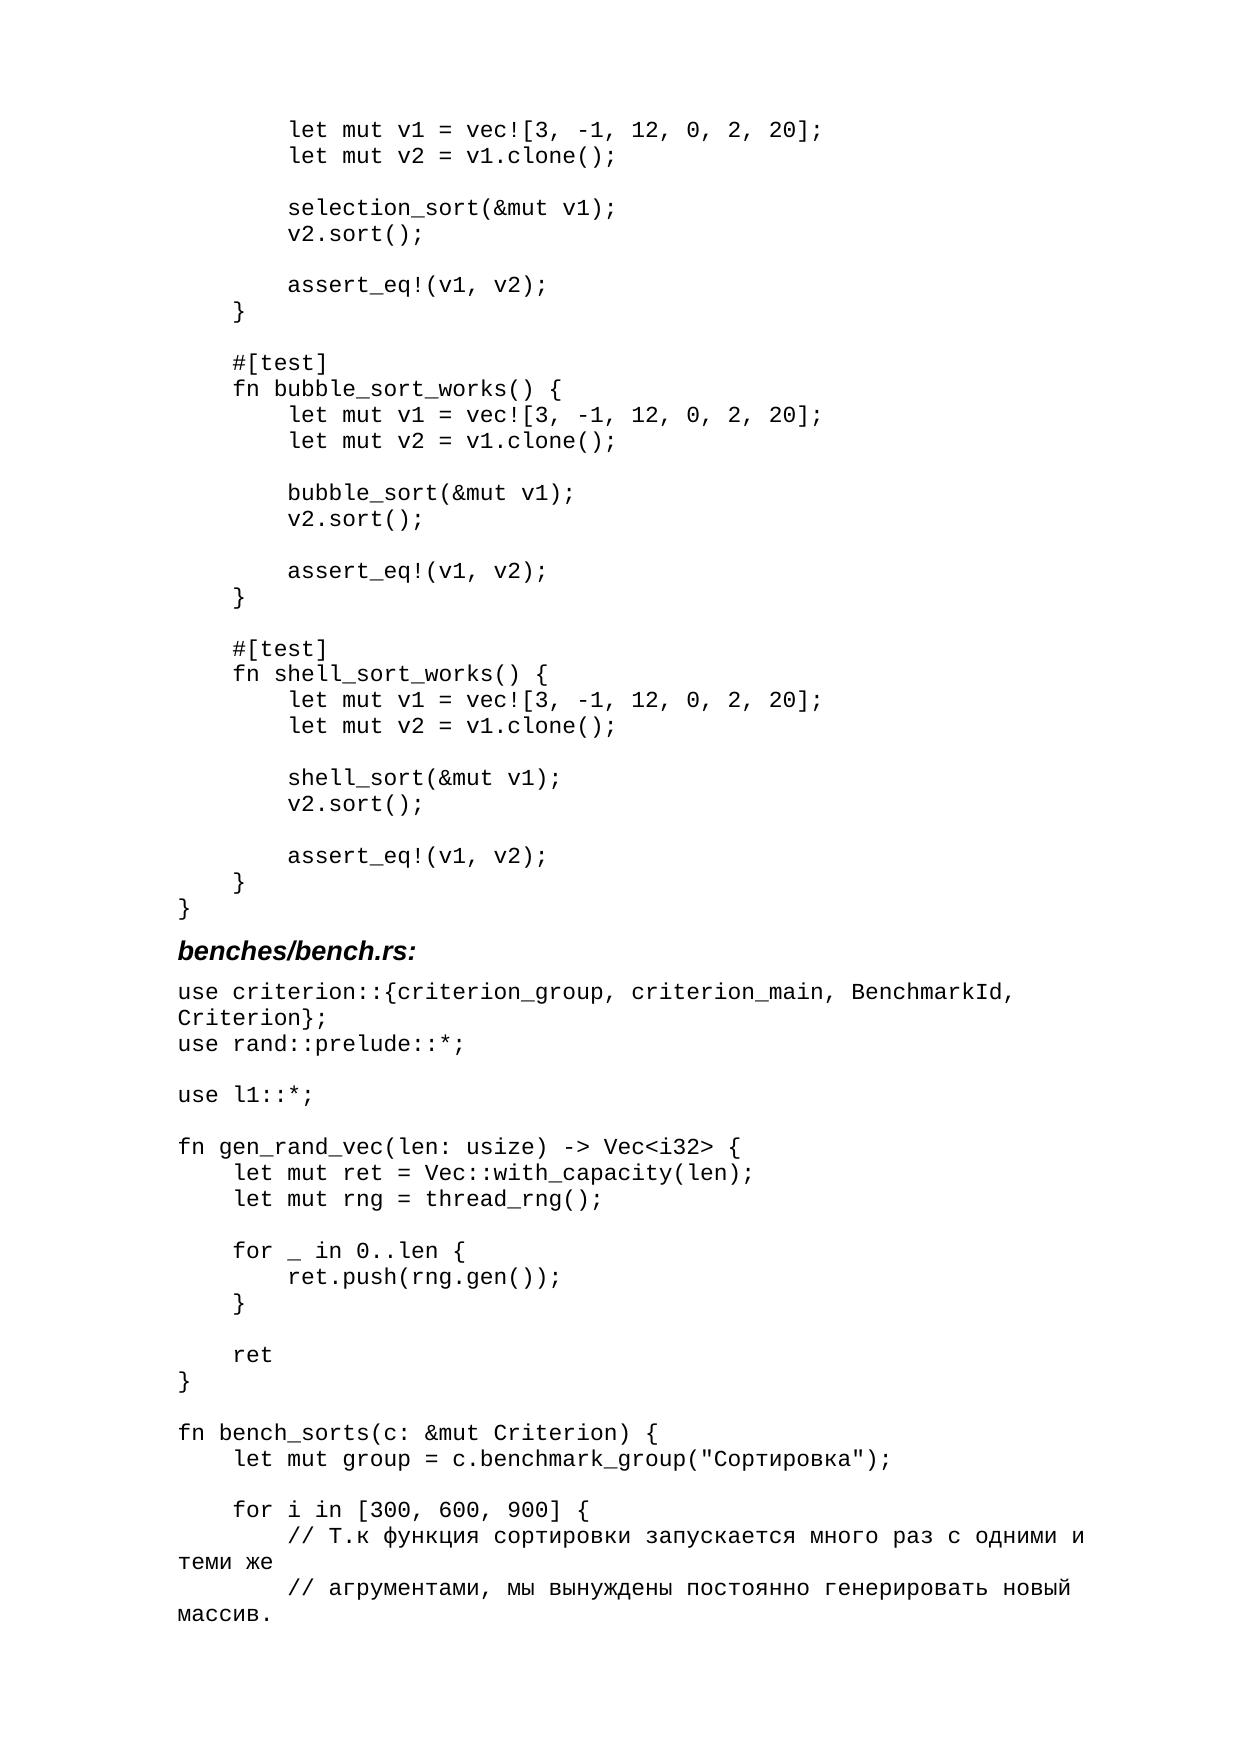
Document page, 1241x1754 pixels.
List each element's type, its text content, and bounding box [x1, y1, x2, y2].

text } [177, 1291, 1152, 1317]
text assert_eq!(v1, v2); [177, 844, 1152, 870]
text fn gen_rand_vec(len: usize) -> Vec<i32> { [177, 1136, 1152, 1162]
text assert_eq!(v1, v2); [177, 559, 1152, 585]
text let mut v1 = vec![3, -1, 12, 0, 2, 20]; [177, 403, 1152, 429]
text v2.sort(); [177, 222, 1152, 248]
text selection_sort(&mut v1); [177, 196, 1152, 222]
text let mut v2 = v1.clone(); [177, 144, 1152, 170]
text } [177, 870, 1152, 896]
text for i in [300, 600, 900] { [177, 1499, 1152, 1525]
text use l1::*; [177, 1084, 1152, 1110]
text ret.push(rng.gen()); [177, 1265, 1152, 1291]
text v2.sort(); [177, 792, 1152, 818]
text v2.sort(); [177, 507, 1152, 533]
text } [177, 896, 1152, 922]
text let mut rng = thread_rng(); [177, 1187, 1152, 1213]
text shell_sort(&mut v1); [177, 767, 1152, 792]
text // агрументами, мы вынуждены постоянно генерировать новый массив. [177, 1577, 1152, 1628]
text // Т.к функция сортировки запускается много раз с одними и теми же [177, 1525, 1152, 1577]
text use criterion::{criterion_group, criterion_main, BenchmarkId, Criterion}; [177, 980, 1152, 1032]
text let mut ret = Vec::with_capacity(len); [177, 1162, 1152, 1187]
text let mut group = c.benchmark_group("Сортировка"); [177, 1447, 1152, 1473]
text } [177, 585, 1152, 611]
text use rand::prelude::*; [177, 1032, 1152, 1058]
text assert_eq!(v1, v2); [177, 274, 1152, 300]
text #[test] [177, 637, 1152, 663]
text let mut v1 = vec![3, -1, 12, 0, 2, 20]; [177, 118, 1152, 144]
text } [177, 300, 1152, 326]
text #[test] [177, 352, 1152, 377]
text let mut v1 = vec![3, -1, 12, 0, 2, 20]; [177, 689, 1152, 715]
text bubble_sort(&mut v1); [177, 481, 1152, 507]
text ret [177, 1343, 1152, 1369]
text } [177, 1369, 1152, 1395]
text for _ in 0..len { [177, 1239, 1152, 1265]
text let mut v2 = v1.clone(); [177, 715, 1152, 741]
text fn shell_sort_works() { [177, 663, 1152, 689]
text fn bubble_sort_works() { [177, 377, 1152, 403]
subtitle benches/bench.rs: [177, 935, 1152, 966]
text fn bench_sorts(c: &mut Criterion) { [177, 1421, 1152, 1447]
text let mut v2 = v1.clone(); [177, 429, 1152, 455]
